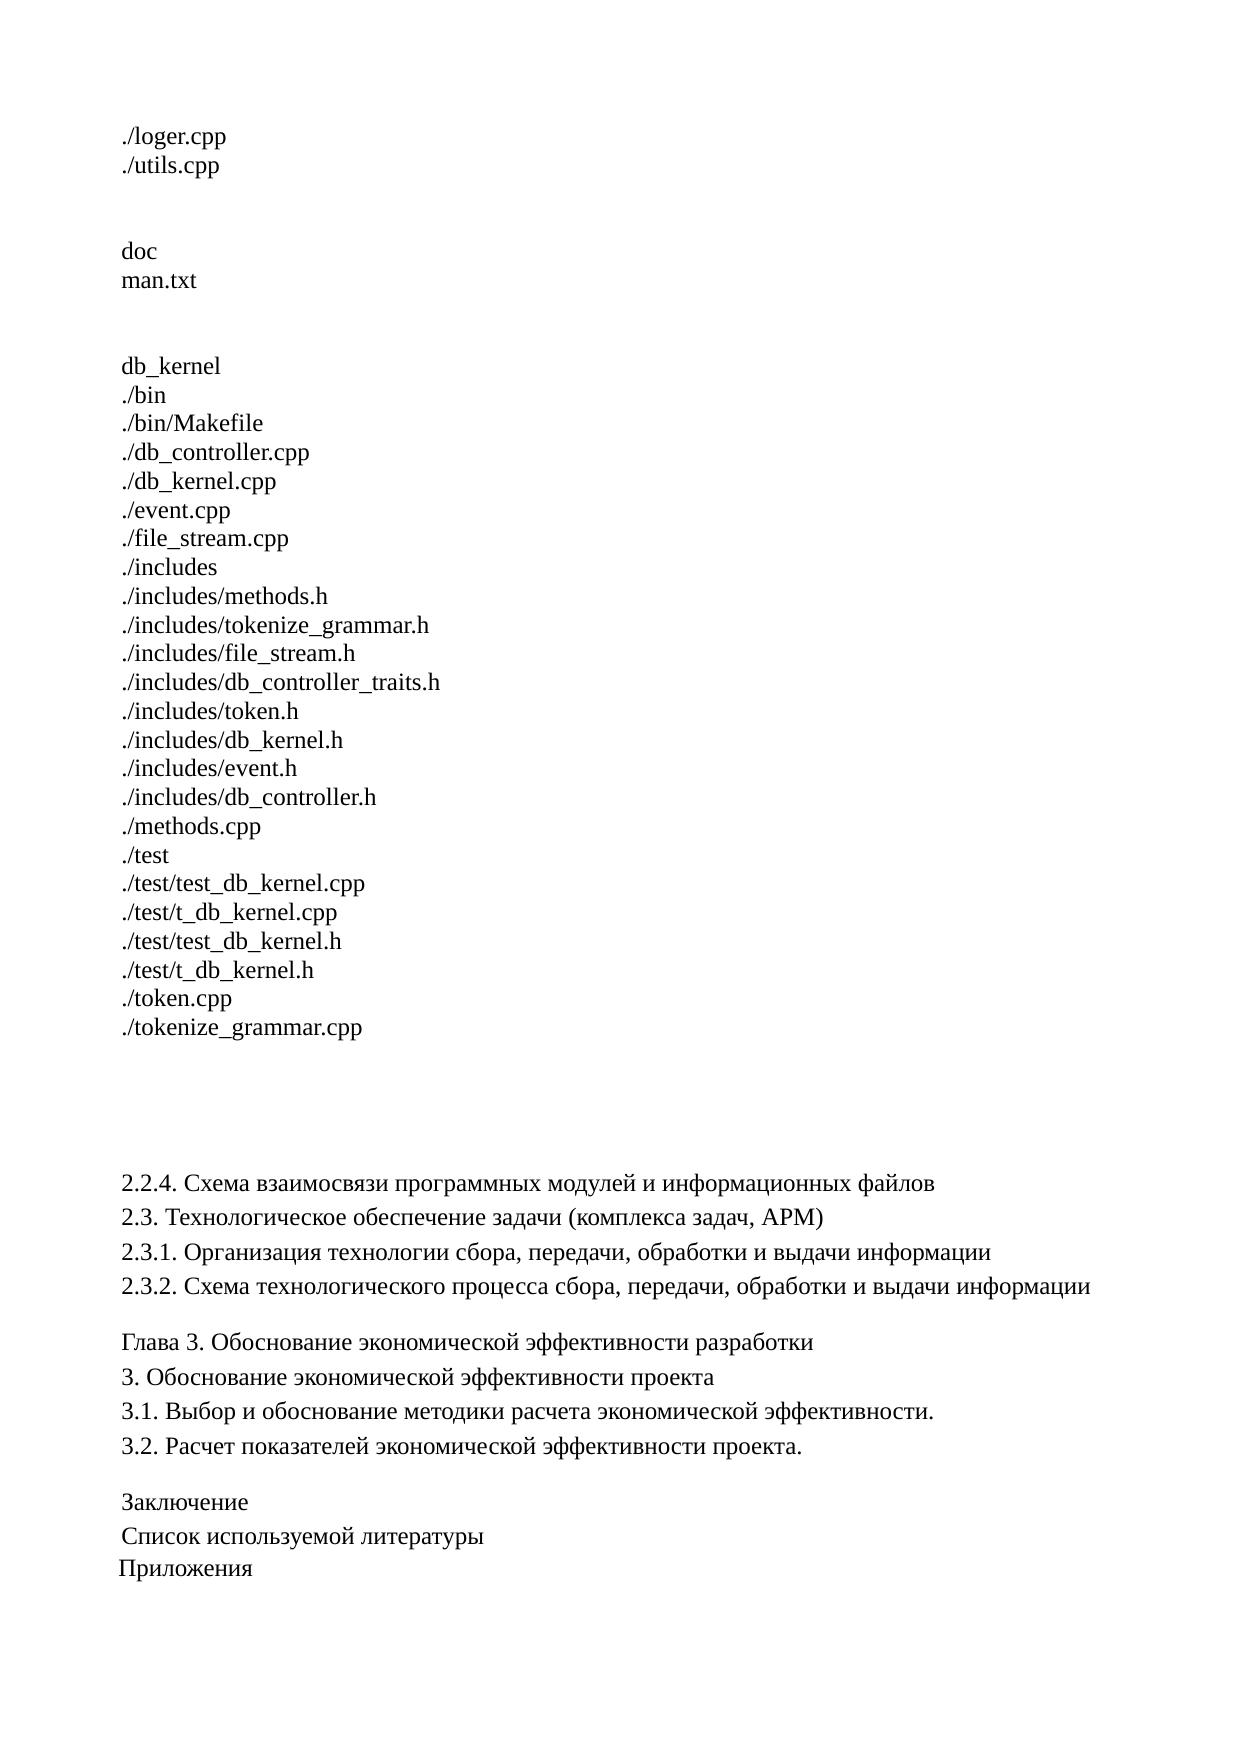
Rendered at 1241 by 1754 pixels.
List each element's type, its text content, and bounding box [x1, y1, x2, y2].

table_header [118, 1463, 136, 1473]
text Приложения [118, 1553, 1122, 1582]
table_header ./loger.cpp ./utils.cpp doc man.txt db_kernel ./bin ./bin/Makefile ./db_controller.cpp ./db_kernel.cpp ./event.cpp ./file_stream.cpp ./includes ./includes/methods.h ./includes/tokenize_grammar.h ./includes/file_stream.h ./includes/db_controller_traits.h ./includes/token.h ./includes/db_kernel.h ./includes/event.h ./includes/db_controller.h ./methods.cpp ./test ./test/test_db_kernel.cpp ./test/t_db_kernel.cpp ./test/test_db_kernel.h ./test/t_db_kernel.h ./token.cpp ./tokenize_grammar.cpp [118, 118, 1116, 1130]
table_header Глава 3. Обоснование экономической эффективности разработки [118, 1324, 829, 1359]
table_header 3.2. Расчет показателей экономической эффективности проекта. [118, 1428, 818, 1463]
table_header [118, 1314, 136, 1324]
table_header [118, 1473, 136, 1484]
table_header [118, 1303, 136, 1314]
table_header 2.3.2. Схема технологического процесса сбора, передачи, обработки и выдачи информации [118, 1269, 1107, 1303]
table_cell [118, 1130, 1116, 1165]
table_header Список используемой литературы [118, 1519, 499, 1553]
table_header 2.3. Технологическое обеспечение задачи (комплекса задач, АРМ) [118, 1199, 837, 1234]
table_header 3. Обоснование экономической эффективности проекта [118, 1359, 730, 1393]
table_header Заключение [118, 1484, 263, 1518]
table_header 3.1. Выбор и обоснование методики расчета экономической эффективности. [118, 1394, 951, 1428]
table_header 2.3.1. Организация технологии сбора, передачи, обработки и выдачи информации [118, 1234, 1008, 1268]
table_header 2.2.4. Схема взаимосвязи программных модулей и информационных файлов [118, 1165, 956, 1199]
